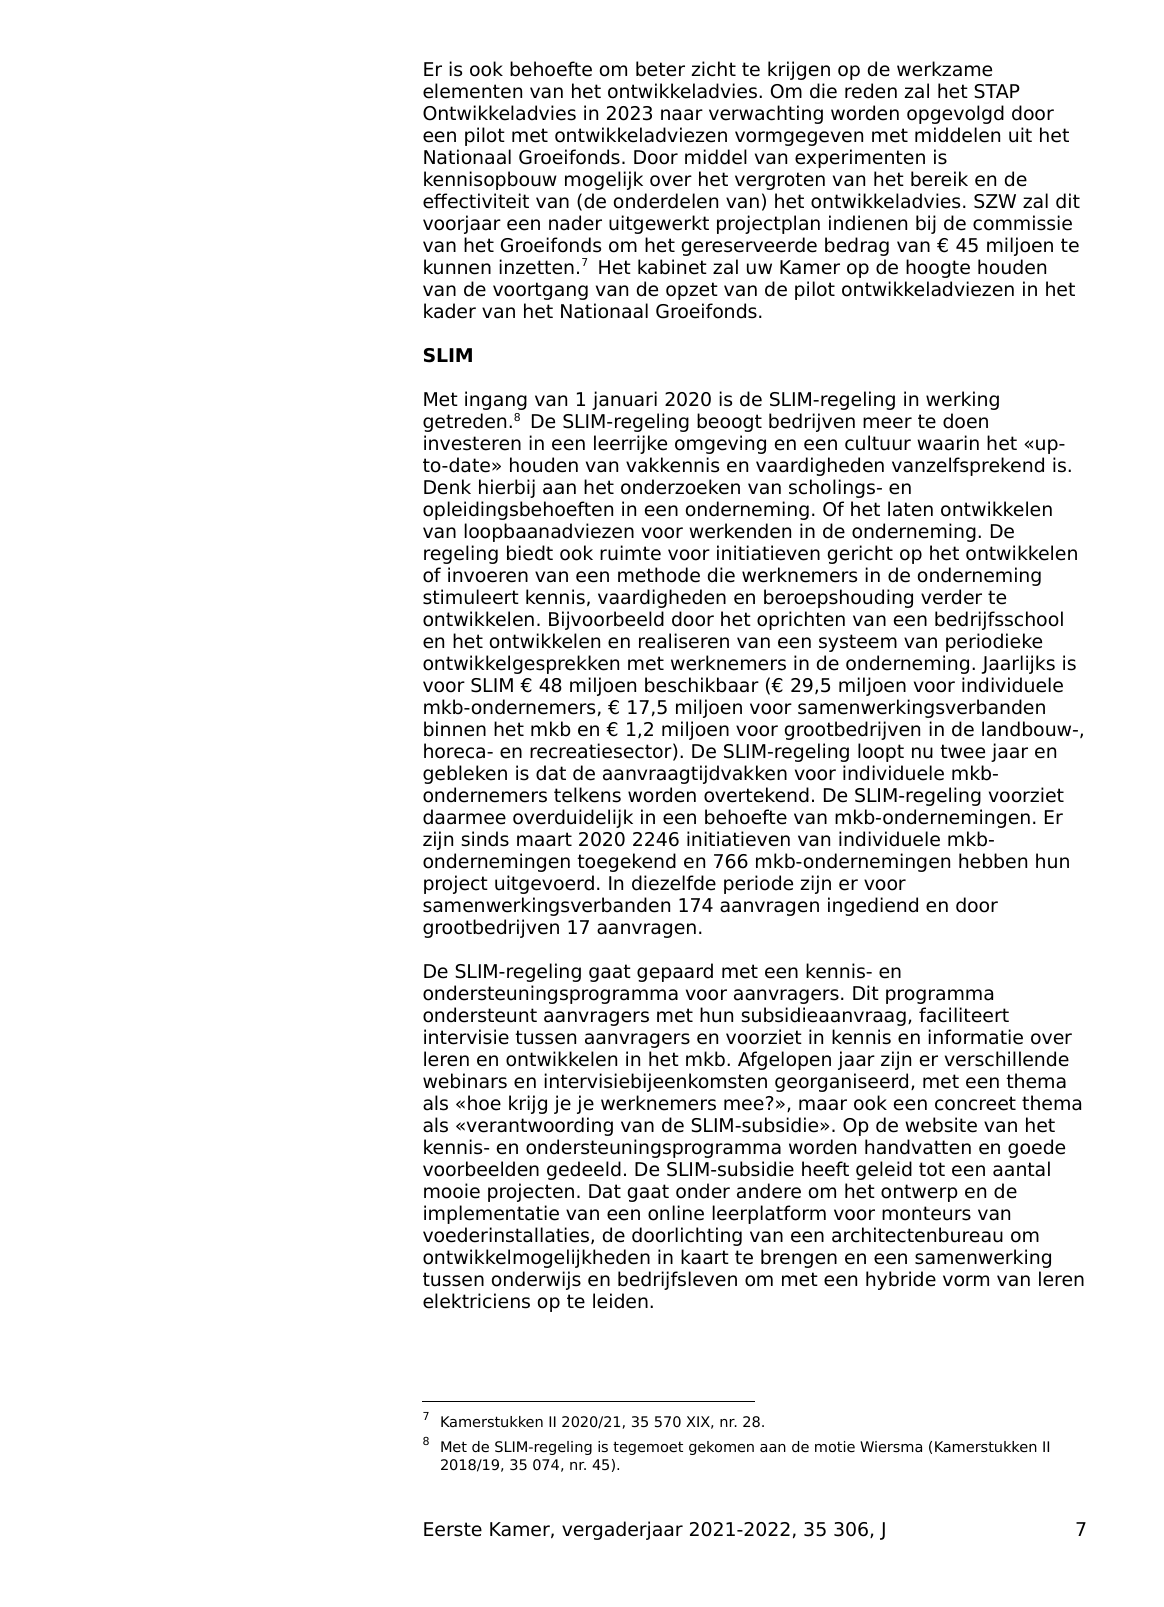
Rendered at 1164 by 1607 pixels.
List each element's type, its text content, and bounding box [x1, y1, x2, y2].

text De SLIM-regeling gaat gepaard met een kennis- en ondersteuningsprogramma voor aanvragers. Dit programma ondersteunt aanvragers met hun subsidieaanvraag, faciliteert intervisie tussen aanvragers en voorziet in kennis en informatie over leren en ontwikkelen in het mkb. Afgelopen jaar zijn er verschillende webinars en intervisiebijeenkomsten georganiseerd, met een thema als «hoe krijg je je werknemers mee?», maar ook een concreet thema als «verantwoording van de SLIM-subsidie». Op de website van het kennis- en ondersteuningsprogramma worden handvatten en goede voorbeelden gedeeld. De SLIM-subsidie heeft geleid tot een aantal mooie projecten. Dat gaat onder andere om het ontwerp en de implementatie van een online leerplatform voor monteurs van voederinstallaties, de doorlichting van een architectenbureau om ontwikkelmogelijkheden in kaart te brengen en een samenwerking tussen onderwijs en bedrijfsleven om met een hybride vorm van leren elektriciens op te leiden. [422, 961, 1087, 1312]
text Kamerstukken II 2020/21, 35 570 XIX, nr. 28. [422, 1410, 1087, 1432]
text Met de SLIM-regeling is tegemoet gekomen aan de motie Wiersma (Kamerstukken II 2018/19, 35 074, nr. 45). [422, 1435, 1087, 1474]
text Er is ook behoefte om beter zicht te krijgen op de werkzame elementen van het ontwikkeladvies. Om die reden zal het STAP Ontwikkeladvies in 2023 naar verwachting worden opgevolgd door een pilot met ontwikkeladviezen vormgegeven met middelen uit het Nationaal Groeifonds. Door middel van experimenten is kennisopbouw mogelijk over het vergroten van het bereik en de effectiviteit van (de onderdelen van) het ontwikkeladvies. SZW zal dit voorjaar een nader uitgewerkt projectplan indienen bij de commissie van het Groeifonds om het gereserveerde bedrag van € 45 miljoen te kunnen inzetten. Het kabinet zal uw Kamer op de hoogte houden van de voortgang van de opzet van de pilot ontwikkeladviezen in het kader van het Nationaal Groeifonds. [422, 59, 1087, 323]
text Met ingang van 1 januari 2020 is de SLIM-regeling in werking getreden. De SLIM-regeling beoogt bedrijven meer te doen investeren in een leerrijke omgeving en een cultuur waarin het «up-to-date» houden van vakkennis en vaardigheden vanzelfsprekend is. Denk hierbij aan het onderzoeken van scholings- en opleidingsbehoeften in een onderneming. Of het laten ontwikkelen van loopbaanadviezen voor werkenden in de onderneming. De regeling biedt ook ruimte voor initiatieven gericht op het ontwikkelen of invoeren van een methode die werknemers in de onderneming stimuleert kennis, vaardigheden en beroepshouding verder te ontwikkelen. Bijvoorbeeld door het oprichten van een bedrijfsschool en het ontwikkelen en realiseren van een systeem van periodieke ontwikkelgesprekken met werknemers in de onderneming. Jaarlijks is voor SLIM € 48 miljoen beschikbaar (€ 29,5 miljoen voor individuele mkb-ondernemers, € 17,5 miljoen voor samenwerkingsverbanden binnen het mkb en € 1,2 miljoen voor grootbedrijven in de landbouw-, horeca- en recreatiesector). De SLIM-regeling loopt nu twee jaar en gebleken is dat de aanvraagtijdvakken voor individuele mkb-ondernemers telkens worden overtekend. De SLIM-regeling voorziet daarmee overduidelijk in een behoefte van mkb-ondernemingen. Er zijn sinds maart 2020 2246 initiatieven van individuele mkb-ondernemingen toegekend en 766 mkb-ondernemingen hebben hun project uitgevoerd. In diezelfde periode zijn er voor samenwerkingsverbanden 174 aanvragen ingediend en door grootbedrijven 17 aanvragen. [422, 389, 1087, 939]
subtitle SLIM [422, 345, 1087, 367]
